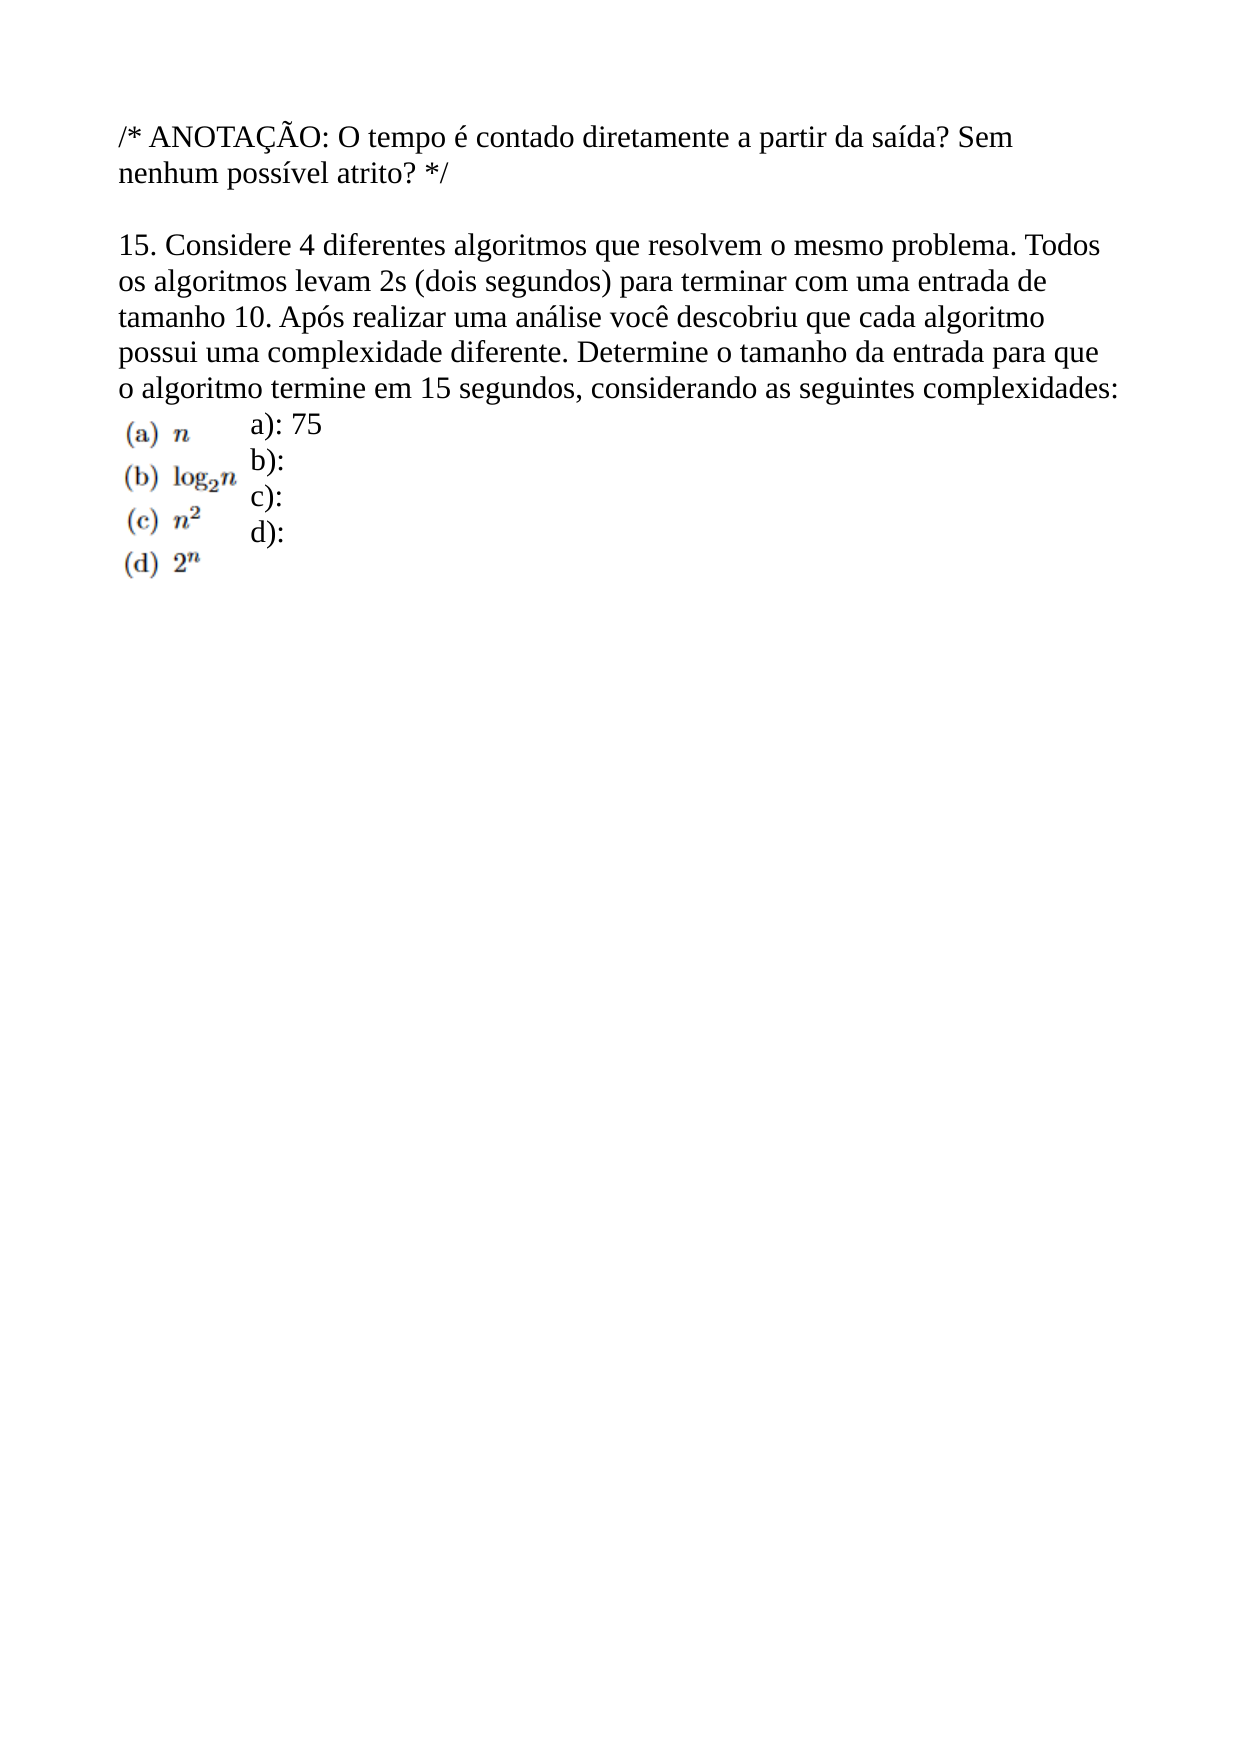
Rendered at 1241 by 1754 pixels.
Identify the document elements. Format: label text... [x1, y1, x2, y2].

text /* ANOTAÇÃO: O tempo é contado diretamente a partir da saída? Sem nenhum possível atrito? */ [118, 118, 1122, 190]
text a): 75 [118, 406, 1122, 442]
text d): [250, 513, 1122, 549]
text 15. Considere 4 diferentes algoritmos que resolvem o mesmo problema. Todos os algoritmos levam 2s (dois segundos) para terminar com uma entrada de tamanho 10. Após realizar uma análise você descobriu que cada algoritmo possui uma complexidade diferente. Determine o tamanho da entrada para que o algoritmo termine em 15 segundos, considerando as seguintes complexidades: [118, 226, 1122, 406]
text b): [250, 442, 1122, 477]
text c): [250, 477, 1122, 513]
